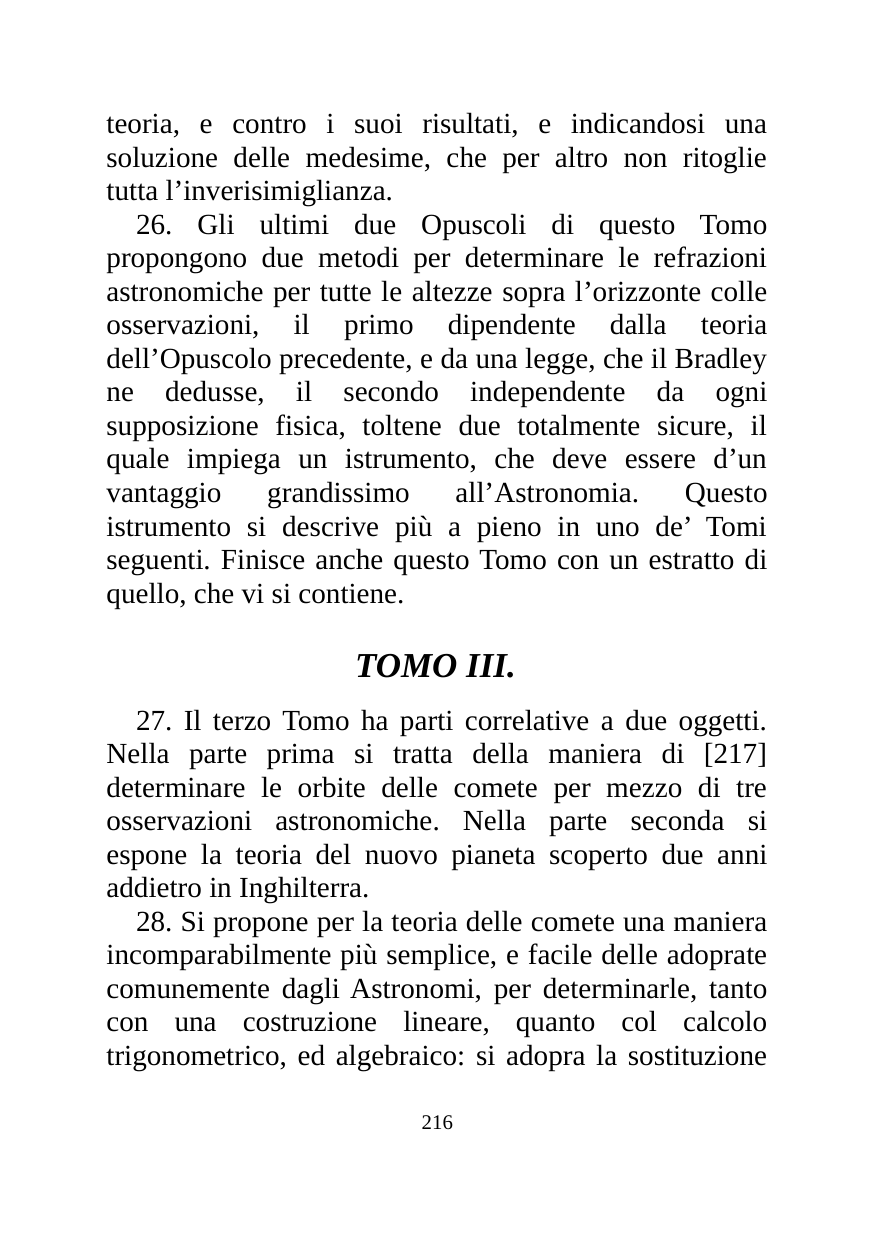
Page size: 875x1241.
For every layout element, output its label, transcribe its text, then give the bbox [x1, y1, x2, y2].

text teoria, e contro i suoi risultati, e indicandosi una soluzione delle medesime, che per altro non ritoglie tutta l’inverisimiglianza. [106, 106, 768, 207]
text 27. Il terzo Tomo ha parti correlative a due oggetti. Nella parte prima si tratta della maniera di [217] determinare le orbite delle comete per mezzo di tre osservazioni astronomiche. Nella parte seconda si espone la teoria del nuovo pianeta scoperto due anni addietro in Inghilterra. [106, 703, 768, 904]
subtitle TOMO III. [106, 645, 768, 685]
text 26. Gli ultimi due Opuscoli di questo Tomo propongono due metodi per determinare le refrazioni astronomiche per tutte le altezze sopra l’orizzonte colle osservazioni, il primo dipendente dalla teoria dell’Opuscolo precedente, e da una legge, che il Bradley ne dedusse, il secondo independente da ogni supposizione fisica, toltene due totalmente sicure, il quale impiega un istrumento, che deve essere d’un vantaggio grandissimo all’Astronomia. Questo istrumento si descrive più a pieno in uno de’ Tomi seguenti. Finisce anche questo Tomo con un estratto di quello, che vi si contiene. [106, 207, 768, 609]
text 28. Si propone per la teoria delle comete una maniera incomparabilmente più semplice, e facile delle adoprate comunemente dagli Astronomi, per determinarle, tanto con una costruzione lineare, quanto col calcolo trigonometrico, ed algebraico: si adopra la sostituzione [106, 904, 768, 1072]
